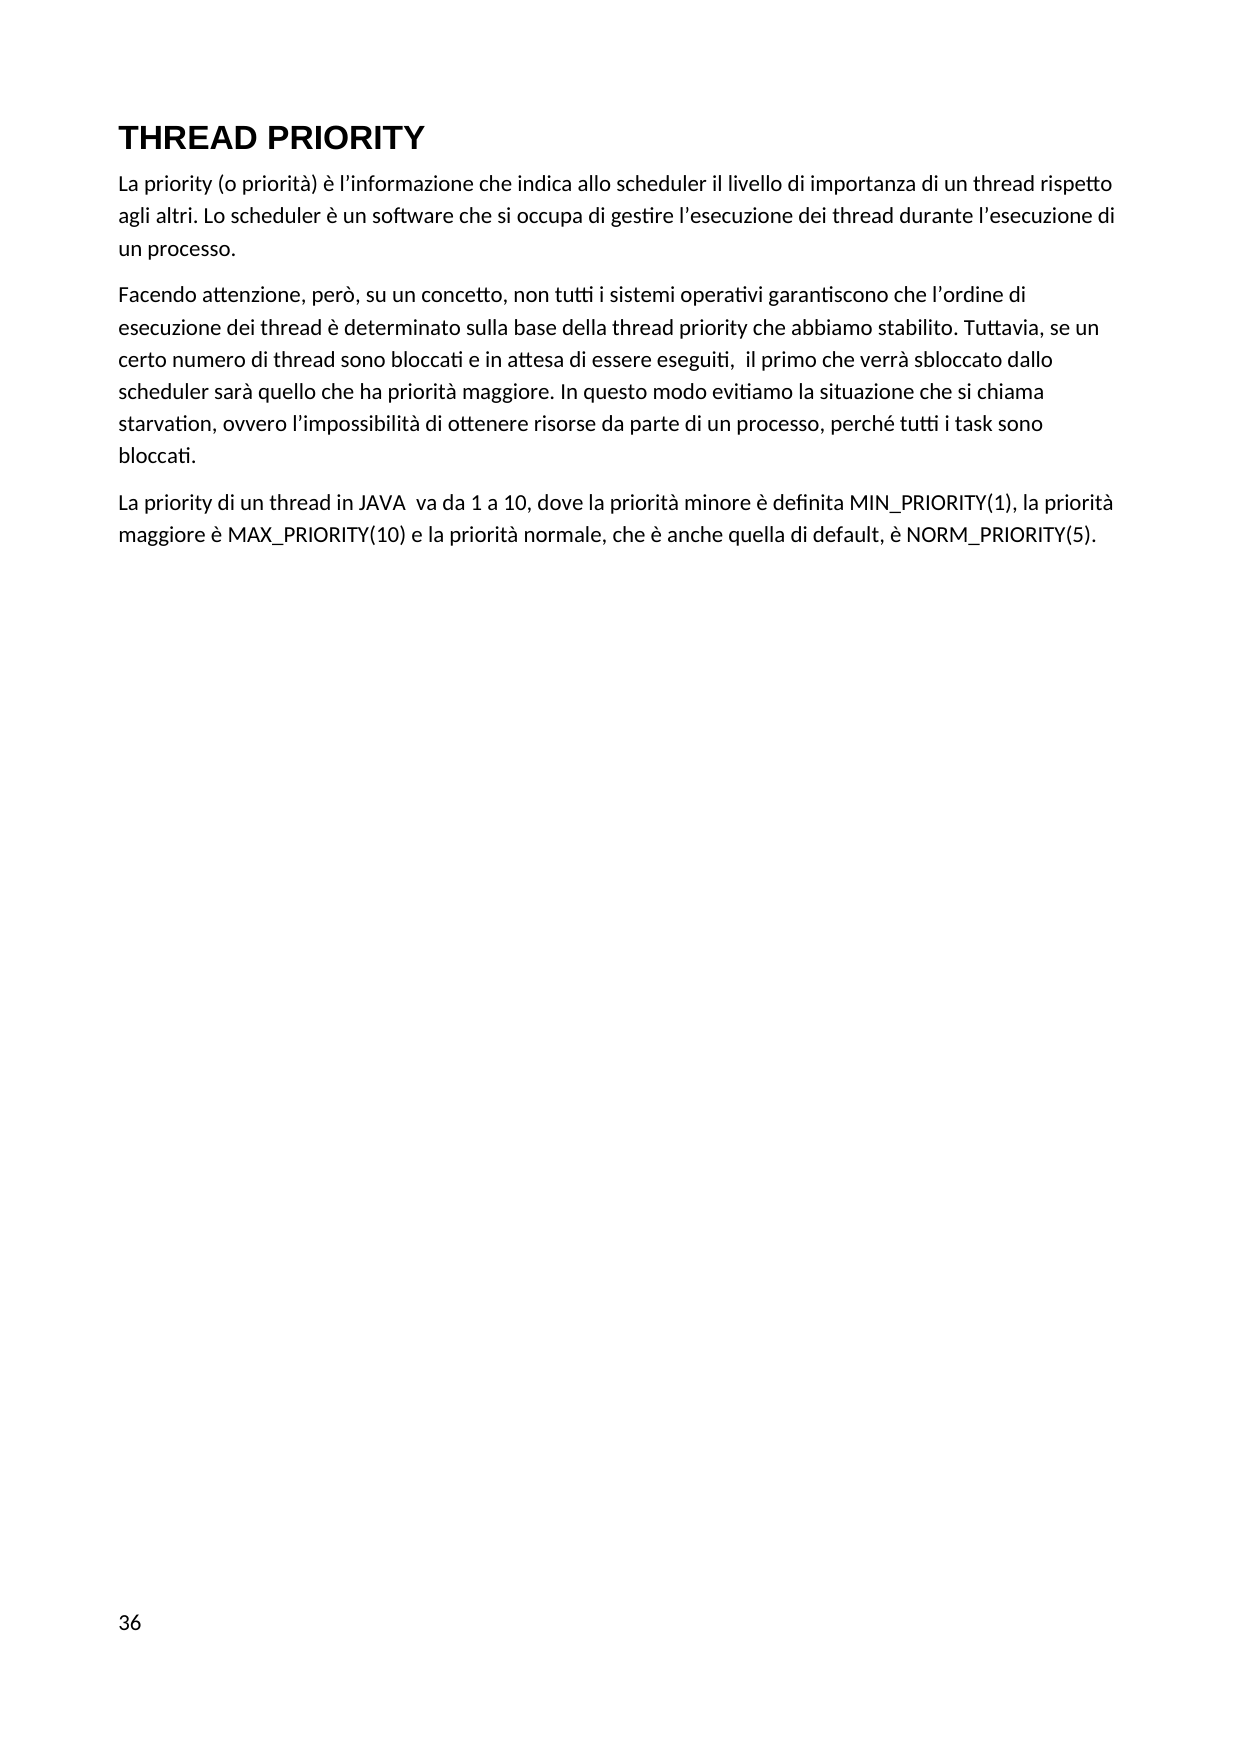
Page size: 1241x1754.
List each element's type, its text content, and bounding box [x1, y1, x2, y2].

text La priority di un thread in JAVA va da 1 a 10, dove la priorità minore è definita MIN_PRIORITY(1), la priorità maggiore è MAX_PRIORITY(10) e la priorità normale, che è anche quella di default, è NORM_PRIORITY(5). [118, 488, 1122, 548]
text La priority (o priorità) è l’informazione che indica allo scheduler il livello di importanza di un thread rispetto agli altri. Lo scheduler è un software che si occupa di gestire l’esecuzione dei thread durante l’esecuzione di un processo. [118, 169, 1122, 262]
text Facendo attenzione, però, su un concetto, non tutti i sistemi operativi garantiscono che l’ordine di esecuzione dei thread è determinato sulla base della thread priority che abbiamo stabilito. Tuttavia, se un certo numero di thread sono bloccati e in attesa di essere eseguiti, il primo che verrà sbloccato dallo scheduler sarà quello che ha priorità maggiore. In questo modo evitiamo la situazione che si chiama starvation, ovvero l’impossibilità di ottenere risorse da parte di un processo, perché tutti i task sono bloccati. [118, 280, 1122, 469]
subtitle THREAD PRIORITY [118, 118, 1122, 157]
